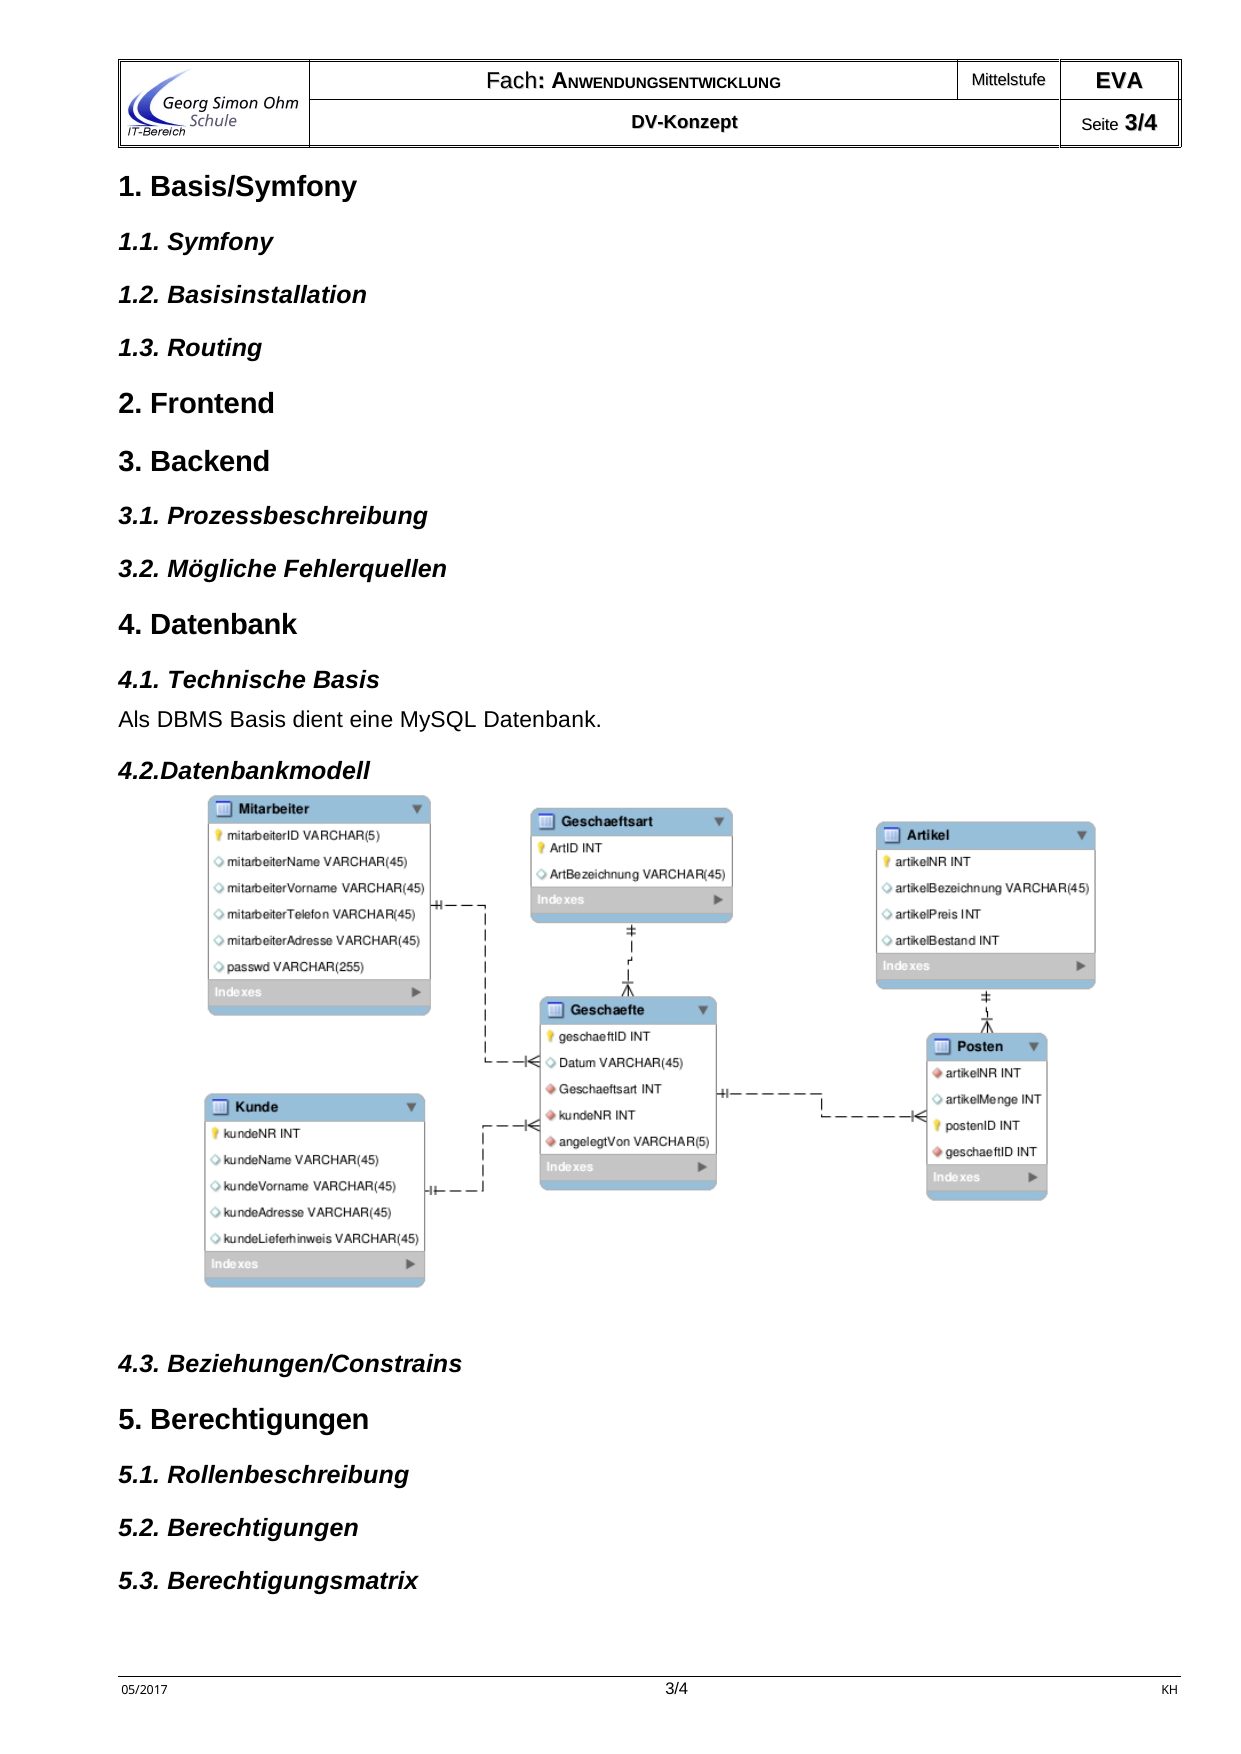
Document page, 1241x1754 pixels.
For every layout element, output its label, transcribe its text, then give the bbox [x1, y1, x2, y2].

subtitle Backend [118, 444, 1181, 477]
subtitle Berechtigungen [118, 1514, 1181, 1542]
subtitle Datenbank [118, 608, 1181, 641]
picture [126, 67, 304, 140]
subtitle Beziehungen/Constrains [118, 1350, 1181, 1378]
picture [193, 785, 1106, 1299]
subtitle Datenbankmodell [118, 757, 1181, 785]
subtitle Berechtigungen [118, 1403, 1181, 1436]
subtitle Basis/Symfony [118, 170, 1181, 203]
subtitle Symfony [118, 228, 1181, 256]
subtitle Routing [118, 334, 1181, 362]
subtitle Frontend [118, 387, 1181, 419]
subtitle Berechtigungsmatrix [118, 1567, 1181, 1595]
subtitle Technische Basis [118, 666, 1181, 693]
text Als DBMS Basis dient eine MySQL Datenbank. [118, 706, 1181, 732]
subtitle Basisinstallation [118, 281, 1181, 309]
subtitle Mögliche Fehlerquellen [118, 555, 1181, 583]
subtitle Rollenbeschreibung [118, 1461, 1181, 1489]
subtitle Prozessbeschreibung [118, 502, 1181, 530]
